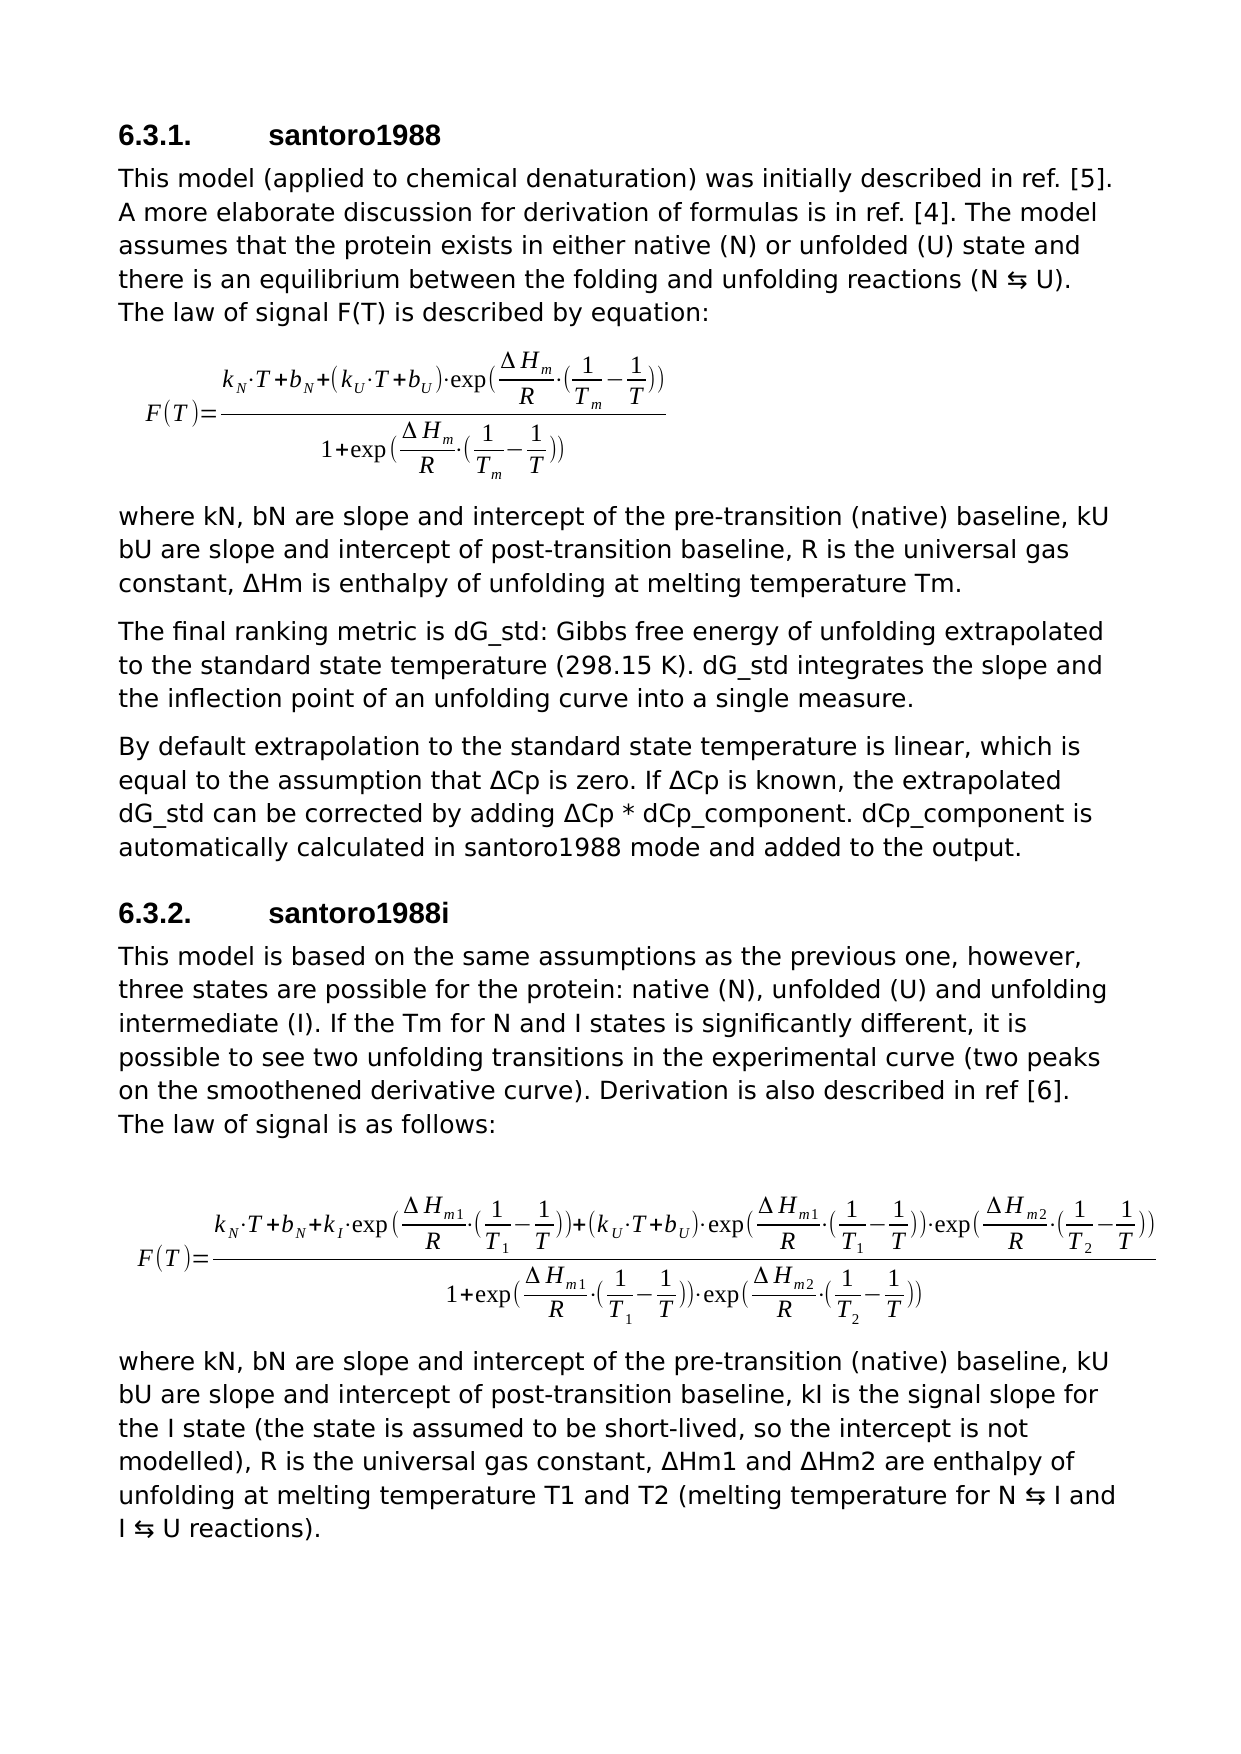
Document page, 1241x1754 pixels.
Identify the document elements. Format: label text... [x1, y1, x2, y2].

text This model (applied to chemical denaturation) was initially described in ref. [5]. A more elaborate discussion for derivation of formulas is in ref. [4]. The model assumes that the protein exists in either native (N) or unfolded (U) state and there is an equilibrium between the folding and unfolding reactions (N ⇆ U). The law of signal F(T) is described by equation: [118, 164, 1122, 328]
text This model is based on the same assumptions as the previous one, however, three states are possible for the protein: native (N), unfolded (U) and unfolding intermediate (I). If the Tm for N and I states is significantly different, it is possible to see two unfolding transitions in the experimental curve (two peaks on the smoothened derivative curve). Derivation is also described in ref [6]. The law of signal is as follows: [118, 942, 1122, 1139]
subtitle santoro1988i [118, 896, 1122, 929]
text where kN, bN are slope and intercept of the pre-transition (native) baseline, kU bU are slope and intercept of post-transition baseline, R is the universal gas constant, ΔHm is enthalpy of unfolding at melting temperature Tm. [118, 502, 1122, 598]
text The final ranking metric is dG_std: Gibbs free energy of unfolding extrapolated to the standard state temperature (298.15 K). dG_std integrates the slope and the inflection point of an unfolding curve into a single measure. [118, 617, 1122, 713]
subtitle santoro1988 [118, 118, 1122, 152]
text By default extrapolation to the standard state temperature is linear, which is equal to the assumption that ΔCp is zero. If ΔCp is known, the extrapolated dG_std can be corrected by adding ΔCp * dCp_component. dCp_component is automatically calculated in santoro1988 mode and added to the output. [118, 732, 1122, 862]
text where kN, bN are slope and intercept of the pre-transition (native) baseline, kU bU are slope and intercept of post-transition baseline, kI is the signal slope for the I state (the state is assumed to be short-lived, so the intercept is not modelled), R is the universal gas constant, ΔHm1 and ΔHm2 are enthalpy of unfolding at melting temperature T1 and T2 (melting temperature for N ⇆ I and I ⇆ U reactions). [118, 1347, 1122, 1544]
